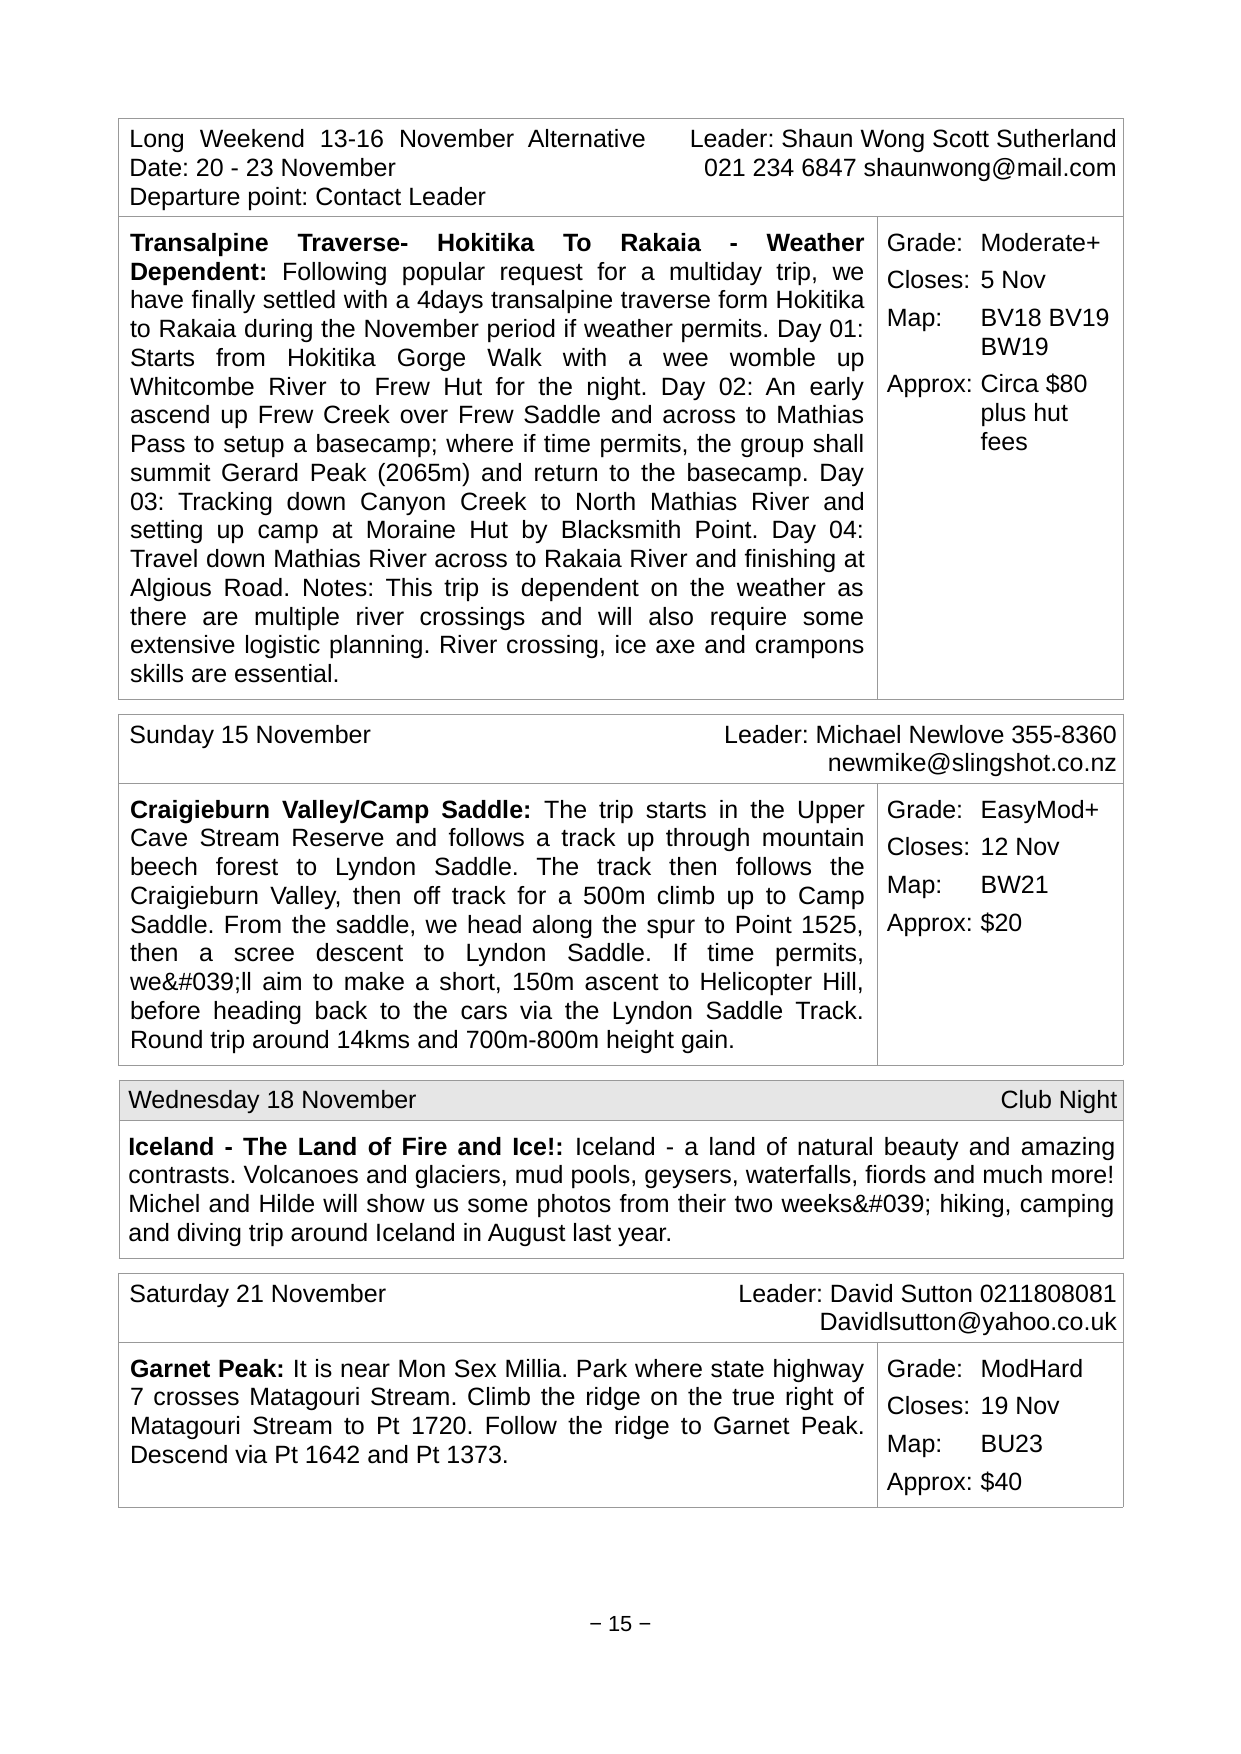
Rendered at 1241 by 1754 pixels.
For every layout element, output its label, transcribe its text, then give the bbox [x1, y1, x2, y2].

table_header Saturday 21 November [119, 1274, 652, 1342]
table_header Long Weekend 13-16 November Alternative Date: 20 - 23 November Departure point: Contact Leader [119, 119, 652, 216]
table_header Wednesday 18 November [120, 1081, 525, 1120]
table_cell Grade: Moderate+ Closes: 5 Nov Map: BV18 BV19 BW19 Approx: Circa $80 plus hut fees [878, 217, 1123, 699]
table_header Leader: David Sutton 0211808081 Davidlsutton@yahoo.co.uk [653, 1274, 1123, 1342]
table_cell Garnet Peak: It is near Mon Sex Millia. Park where state highway 7 crosses Matagouri Stream. Climb the ridge on the true right of Matagouri Stream to Pt 1720. Follow the ridge to Garnet Peak. Descend via Pt 1642 and Pt 1373. [119, 1343, 877, 1507]
table_cell Iceland - The Land of Fire and Ice!: Iceland - a land of natural beauty and amazing contrasts. Volcanoes and glaciers, mud pools, geysers, waterfalls, fiords and much more! Michel and Hilde will show us some photos from their two weeks&#039; hiking, camping and diving trip around Iceland in August last year. [120, 1121, 1123, 1258]
table_header Leader: Michael Newlove 355-8360 newmike@slingshot.co.nz [653, 715, 1123, 783]
table_header Leader: Shaun Wong Scott Sutherland 021 234 6847 shaunwong@mail.com [653, 119, 1123, 216]
table_cell Craigieburn Valley/Camp Saddle: The trip starts in the Upper Cave Stream Reserve and follows a track up through mountain beech forest to Lyndon Saddle. The track then follows the Craigieburn Valley, then off track for a 500m climb up to Camp Saddle. From the saddle, we head along the spur to Point 1525, then a scree descent to Lyndon Saddle. If time permits, we&#039;ll aim to make a short, 150m ascent to Helicopter Hill, before heading back to the cars via the Lyndon Saddle Track. Round trip around 14kms and 700m-800m height gain. [119, 784, 877, 1065]
table_header Club Night [525, 1081, 1123, 1120]
table_cell Grade: ModHard Closes: 19 Nov Map: BU23 Approx: $40 [878, 1343, 1123, 1507]
table_cell Transalpine Traverse- Hokitika To Rakaia - Weather Dependent: Following popular request for a multiday trip, we have finally settled with a 4days transalpine traverse form Hokitika to Rakaia during the November period if weather permits. Day 01: Starts from Hokitika Gorge Walk with a wee womble up Whitcombe River to Frew Hut for the night. Day 02: An early ascend up Frew Creek over Frew Saddle and across to Mathias Pass to setup a basecamp; where if time permits, the group shall summit Gerard Peak (2065m) and return to the basecamp. Day 03: Tracking down Canyon Creek to North Mathias River and setting up camp at Moraine Hut by Blacksmith Point. Day 04: Travel down Mathias River across to Rakaia River and finishing at Algious Road. Notes: This trip is dependent on the weather as there are multiple river crossings and will also require some extensive logistic planning. River crossing, ice axe and crampons skills are essential. [119, 217, 877, 699]
table_cell Grade: EasyMod+ Closes: 12 Nov Map: BW21 Approx: $20 [878, 784, 1123, 1065]
table_header Sunday 15 November [119, 715, 652, 783]
